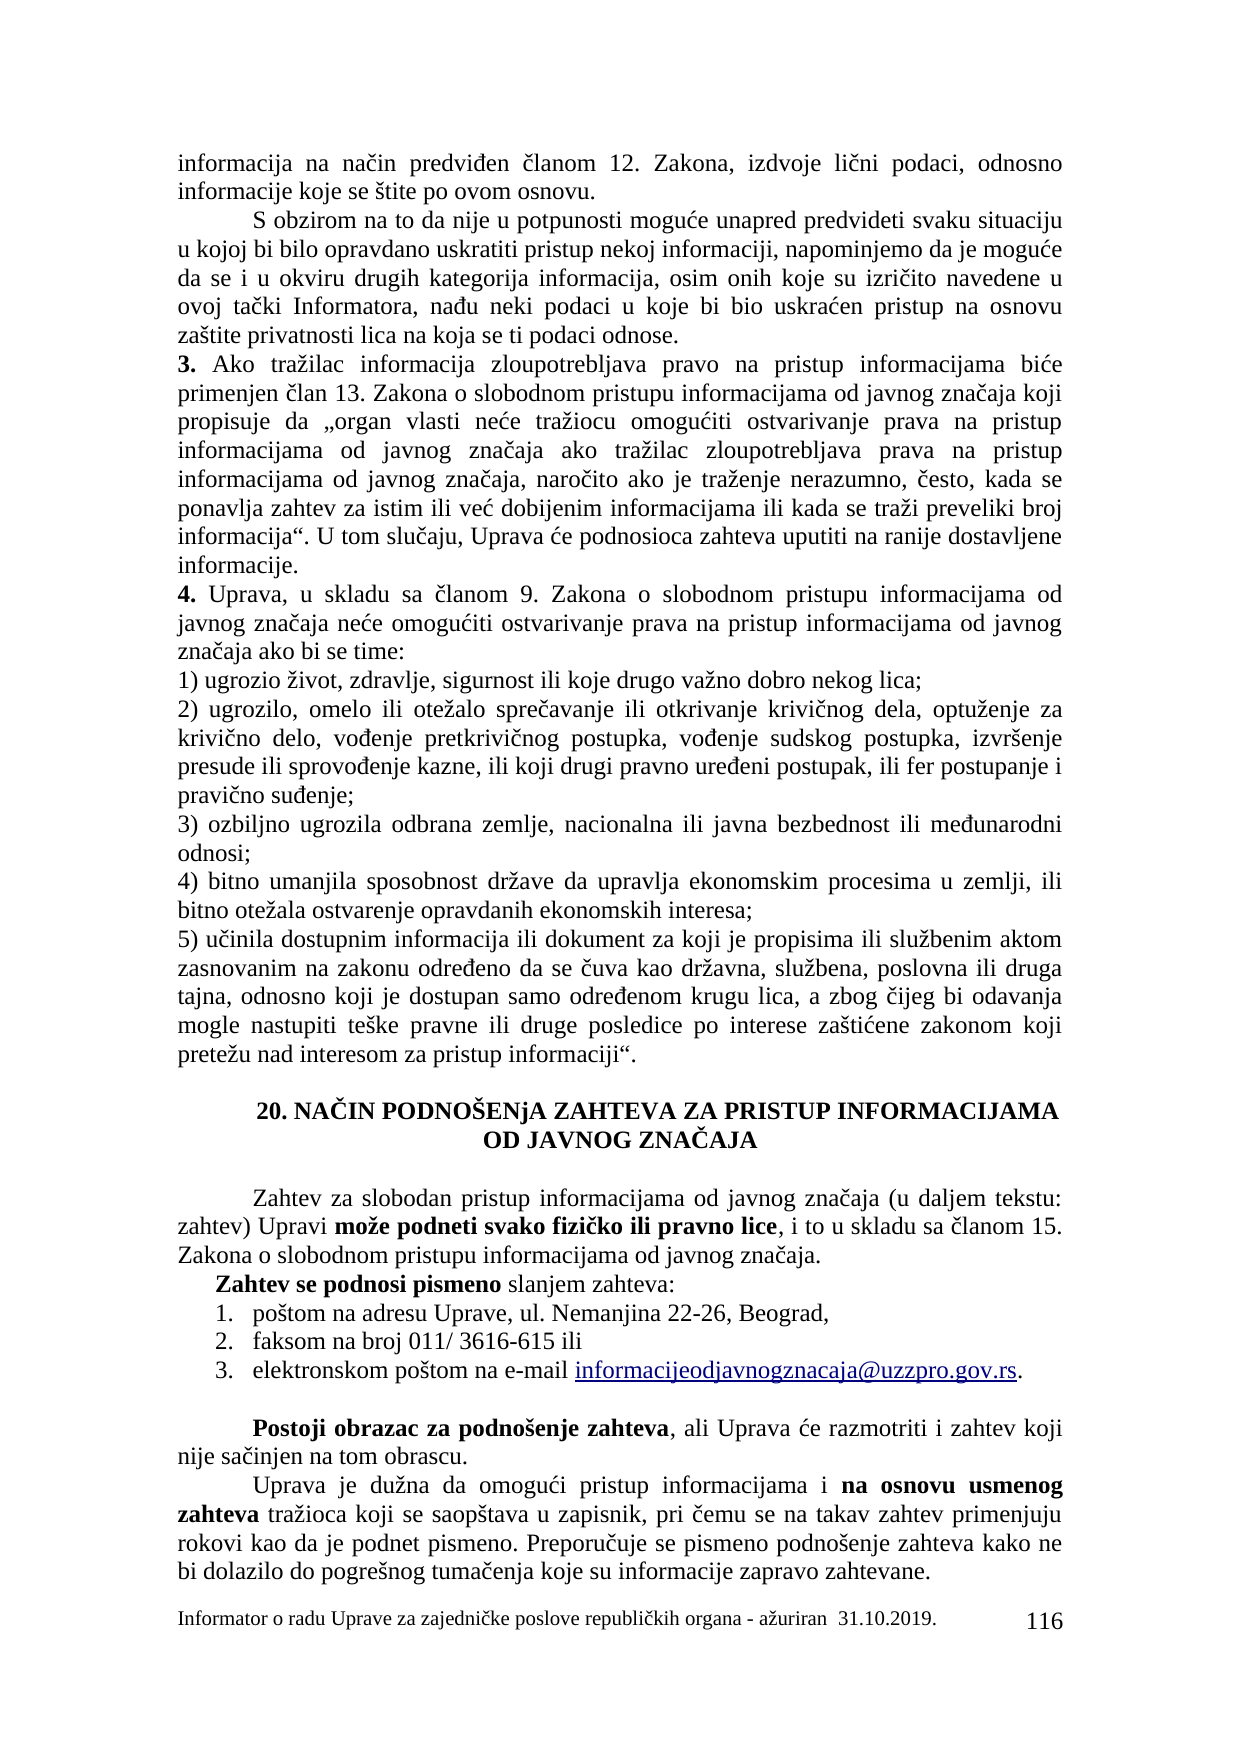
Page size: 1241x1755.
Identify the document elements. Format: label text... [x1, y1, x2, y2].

text 1) ugrozio život, zdravlјe, sigurnost ili koje drugo važno dobro nekog lica; [177, 665, 1063, 694]
text 20. NAČIN PODNOŠENјA ZAHTEVA ZA PRISTUP INFORMACIJAMA OD JAVNOG ZNAČAJA [177, 1096, 1063, 1154]
text informacija na način predviđen članom 12. Zakona, izdvoje lični podaci, odnosno informacije koje se štite po ovom osnovu. [177, 148, 1063, 205]
text 4) bitno umanjila sposobnost države da upravlјa ekonomskim procesima u zemlјi, ili bitno otežala ostvarenje opravdanih ekonomskih interesa; [177, 866, 1063, 924]
text 4. Uprava, u skladu sa članom 9. Zakona o slobodnom pristupu informacijama od javnog značaja neće omogućiti ostvarivanje prava na pristup informacijama od javnog značaja ako bi se time: [177, 579, 1063, 665]
text 5) učinila dostupnim informacija ili dokument za koji je propisima ili službenim aktom zasnovanim na zakonu određeno da se čuva kao državna, službena, poslovna ili druga tajna, odnosno koji je dostupan samo određenom krugu lica, a zbog čijeg bi odavanja mogle nastupiti teške pravne ili druge posledice po interese zaštićene zakonom koji pretežu nad interesom za pristup informaciji“. [177, 924, 1063, 1068]
text 3. Ako tražilac informacija zloupotreblјava pravo na pristup informacijama biće primenjen član 13. Zakona o slobodnom pristupu informacijama od javnog značaja koji propisuje da „organ vlasti neće tražiocu omogućiti ostvarivanje prava na pristup informacijama od javnog značaja ako tražilac zloupotreblјava prava na pristup informacijama od javnog značaja, naročito ako je traženje nerazumno, često, kada se ponavlјa zahtev za istim ili već dobijenim informacijama ili kada se traži preveliki broj informacija“. U tom slučaju, Uprava će podnosioca zahteva uputiti na ranije dostavlјene informacije. [177, 349, 1063, 579]
text Zahtev se podnosi pismeno slanjem zahteva: [177, 1269, 1063, 1298]
text Postoji obrazac za podnošenje zahteva, ali Uprava će razmotriti i zahtev koji nije sačinjen na tom obrascu. [177, 1413, 1063, 1470]
text 3) ozbilјno ugrozila odbrana zemlјe, nacionalna ili javna bezbednost ili međunarodni odnosi; [177, 809, 1063, 866]
text Zahtev za slobodan pristup informacijama od javnog značaja (u dalјem tekstu: zahtev) Upravi može podneti svako fizičko ili pravno lice, i to u skladu sa članom 15. Zakona o slobodnom pristupu informacijama od javnog značaja. [177, 1183, 1063, 1269]
text S obzirom na to da nije u potpunosti moguće unapred predvideti svaku situaciju u kojoj bi bilo opravdano uskratiti pristup nekoj informaciji, napominjemo da je moguće da se i u okviru drugih kategorija informacija, osim onih koje su izričito navedene u ovoj tački Informatora, nađu neki podaci u koje bi bio uskraćen pristup na osnovu zaštite privatnosti lica na koja se ti podaci odnose. [177, 205, 1063, 349]
list faksom na broj 011/ 3616-615 ili [215, 1326, 1063, 1355]
list poštom na adresu Uprave, ul. Nemanjina 22-26, Beograd, [215, 1298, 1063, 1326]
list elektronskom poštom na e-mail informacijeodjavnogznacaja@uzzpro.gov.rs. [215, 1355, 1063, 1384]
text Uprava je dužna da omogući pristup informacijama i na osnovu usmenog zahteva tražioca koji se saopštava u zapisnik, pri čemu se na takav zahtev primenjuju rokovi kao da je podnet pismeno. Preporučuje se pismeno podnošenje zahteva kako ne bi dolazilo do pogrešnog tumačenja koje su informacije zapravo zahtevane. [177, 1470, 1063, 1585]
text 2) ugrozilo, omelo ili otežalo sprečavanje ili otkrivanje krivičnog dela, optuženje za krivično delo, vođenje pretkrivičnog postupka, vođenje sudskog postupka, izvršenje presude ili sprovođenje kazne, ili koji drugi pravno uređeni postupak, ili fer postupanje i pravično suđenje; [177, 694, 1063, 809]
